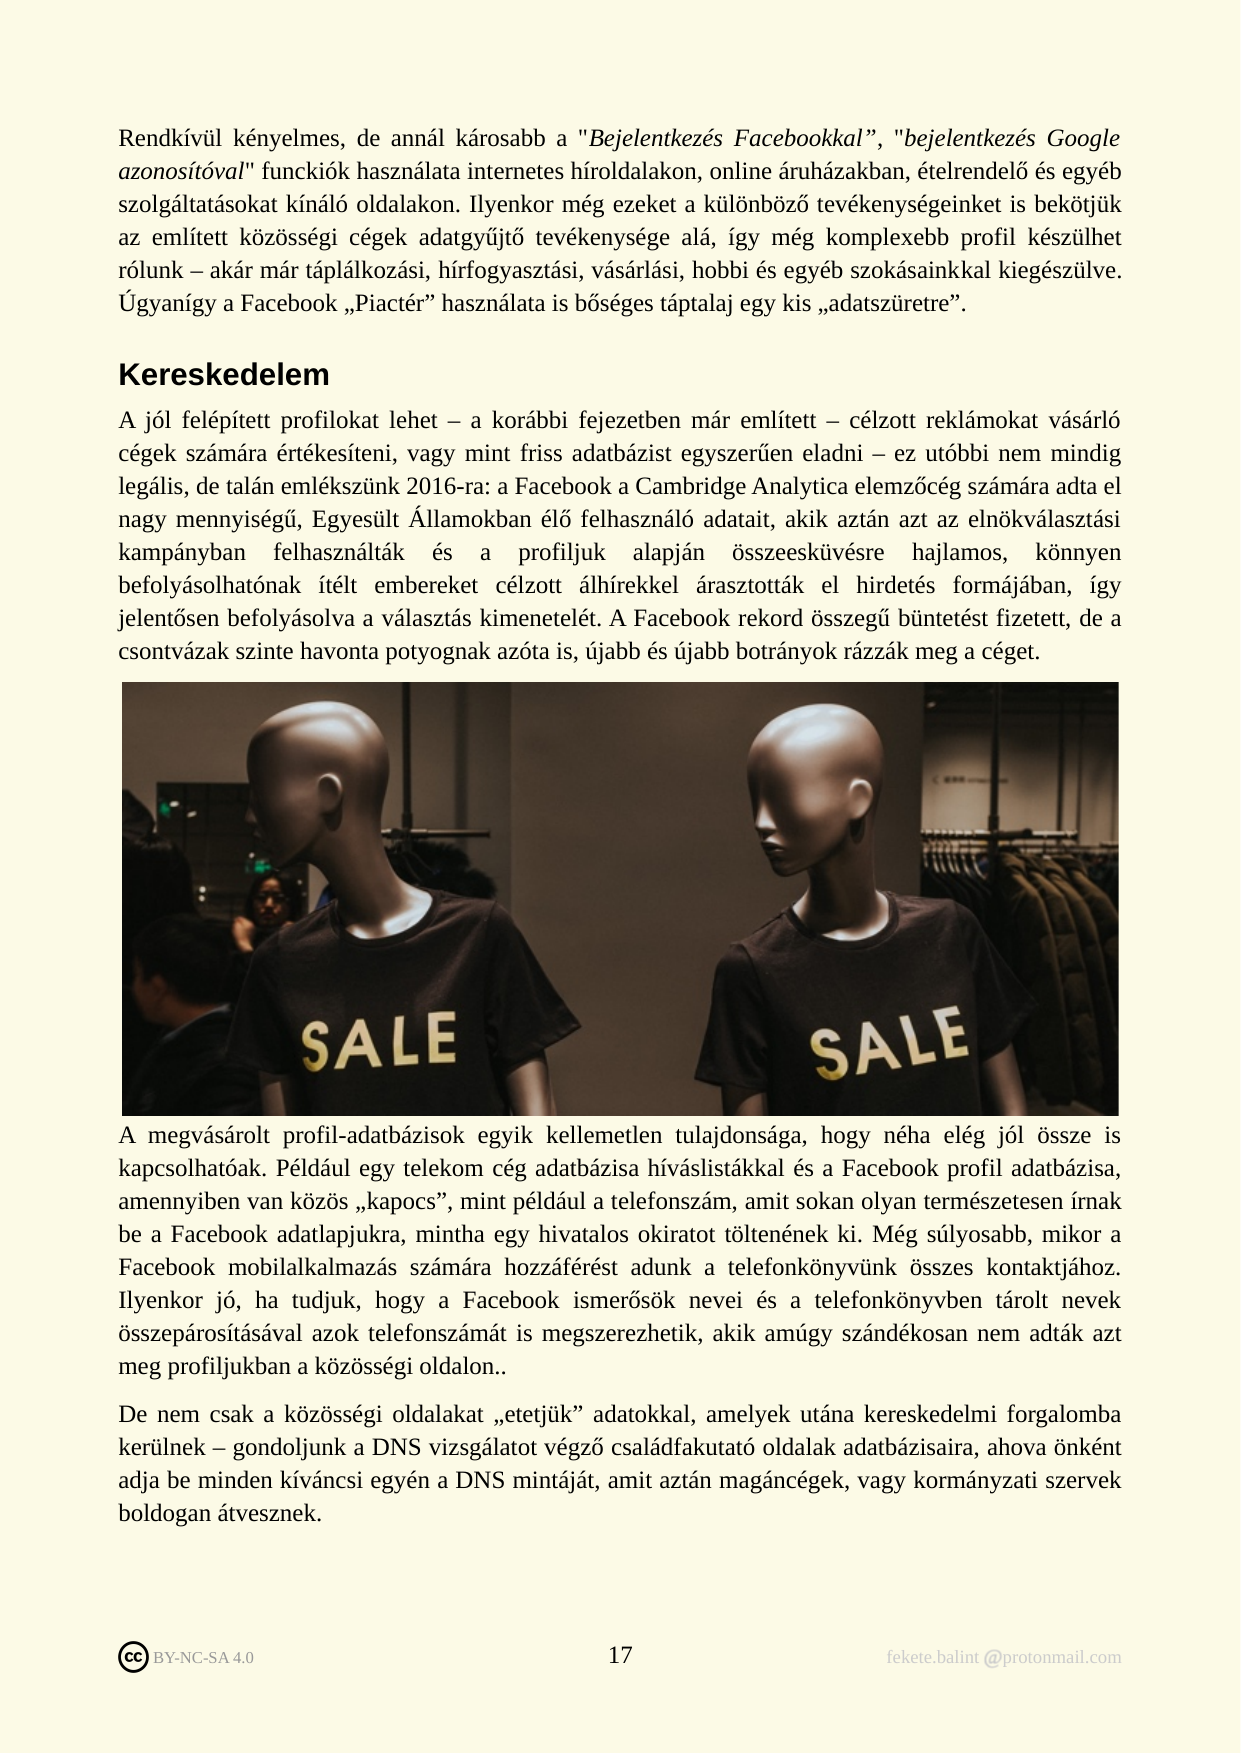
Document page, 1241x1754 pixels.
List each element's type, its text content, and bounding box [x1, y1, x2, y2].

text A megvásárolt profil-adatbázisok egyik kellemetlen tulajdonsága, hogy néha elég jól össze is kapcsolhatóak. Például egy telekom cég adatbázisa híváslistákkal és a Facebook profil adatbázisa, amennyiben van közös „kapocs”, mint például a telefonszám, amit sokan olyan természetesen írnak be a Facebook adatlapjukra, mintha egy hivatalos okiratot töltenének ki. Még súlyosabb, mikor a Facebook mobilalkalmazás számára hozzáférést adunk a telefonkönyvünk összes kontaktjához. Ilyenkor jó, ha tudjuk, hogy a Facebook ismerősök nevei és a telefonkönyvben tárolt nevek összepárosításával azok telefonszámát is megszerezhetik, akik amúgy szándékosan nem adták azt meg profiljukban a közösségi oldalon.. [118, 1116, 1122, 1380]
picture [982, 1648, 1003, 1669]
subtitle Kereskedelem [118, 356, 1122, 392]
text De nem csak a közösségi oldalakat „etetjük” adatokkal, amelyek utána kereskedelmi forgalomba kerülnek – gondoljunk a DNS vizsgálatot végző családfakutató oldalak adatbázisaira, ahova önként adja be minden kíváncsi egyén a DNS mintáját, amit aztán magáncégek, vagy kormányzati szervek boldogan átvesznek. [118, 1399, 1122, 1527]
picture [122, 682, 1119, 1116]
text Rendkívül kényelmes, de annál károsabb a "Bejelentkezés Facebookkal”, "bejelentkezés Google azonosítóval" funckiók használata internetes híroldalakon, online áruházakban, ételrendelő és egyéb szolgáltatásokat kínáló oldalakon. Ilyenkor még ezeket a különböző tevékenységeinket is bekötjük az említett közösségi cégek adatgyűjtő tevékenysége alá, így még komplexebb profil készülhet rólunk – akár már táplálkozási, hírfogyasztási, vásárlási, hobbi és egyéb szokásainkkal kiegészülve. Úgyanígy a Facebook „Piactér” használata is bőséges táptalaj egy kis „adatszüretre”. [118, 123, 1122, 317]
text A jól felépített profilokat lehet – a korábbi fejezetben már említett – célzott reklámokat vásárló cégek számára értékesíteni, vagy mint friss adatbázist egyszerűen eladni – ez utóbbi nem mindig legális, de talán emlékszünk 2016-ra: a Facebook a Cambridge Analytica elemzőcég számára adta el nagy mennyiségű, Egyesült Államokban élő felhasználó adatait, akik aztán azt az elnökválasztási kampányban felhasználták és a profiljuk alapján összeesküvésre hajlamos, könnyen befolyásolhatónak ítélt embereket célzott álhírekkel árasztották el hirdetés formájában, így jelentősen befolyásolva a választás kimenetelét. A Facebook rekord összegű büntetést fizetett, de a csontvázak szinte havonta potyognak azóta is, újabb és újabb botrányok rázzák meg a céget. [118, 405, 1122, 665]
picture [118, 1641, 149, 1673]
